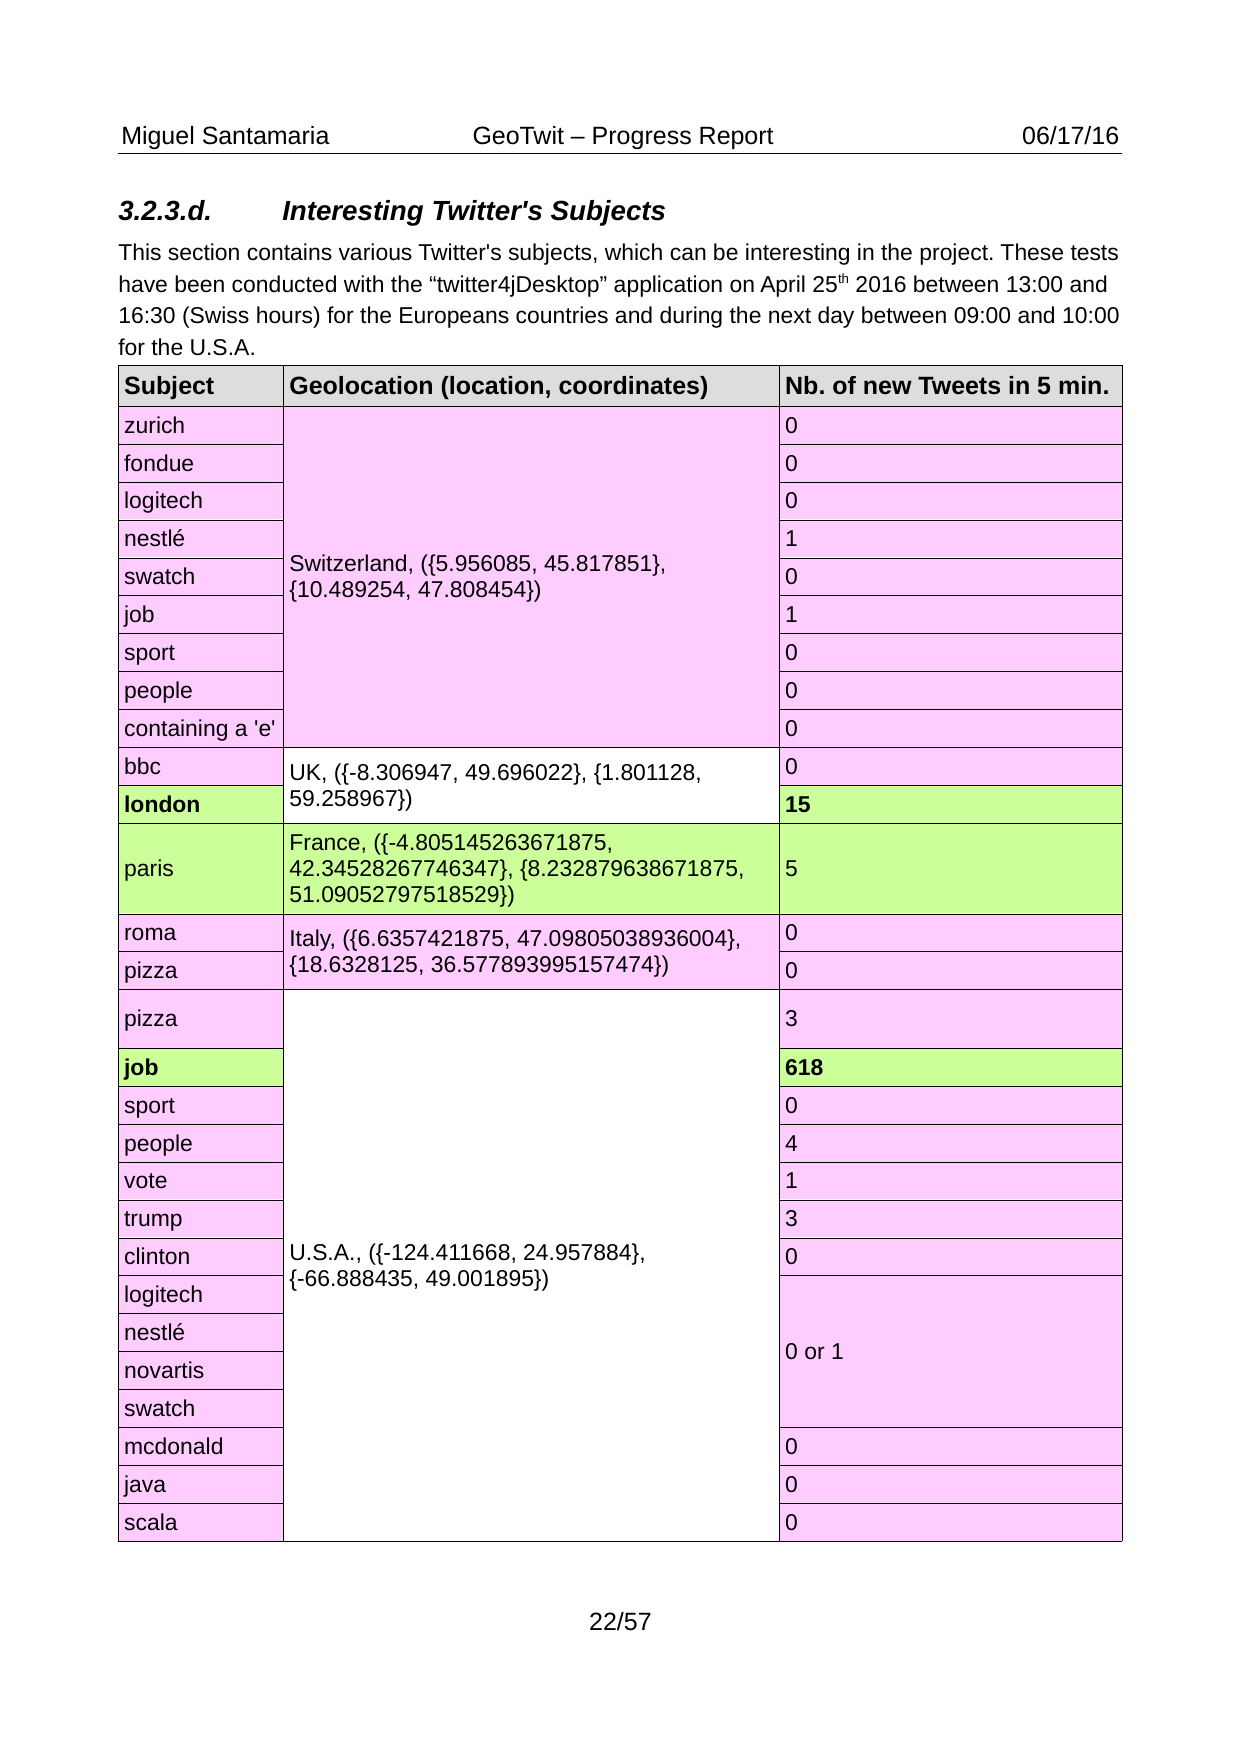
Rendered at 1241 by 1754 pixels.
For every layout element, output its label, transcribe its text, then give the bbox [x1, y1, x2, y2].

table_cell 0 or 1 [780, 1276, 1122, 1427]
table_cell 1 [780, 521, 1122, 557]
table_cell zurich [119, 407, 283, 444]
table_cell 0 [780, 672, 1122, 709]
table_cell people [119, 672, 283, 709]
table_cell France, ({-4.805145263671875, 42.34528267746347}, {8.232879638671875, 51.09052797518529}) [284, 824, 779, 913]
table_cell 0 [780, 1428, 1122, 1465]
table_cell swatch [119, 559, 283, 595]
table_cell sport [119, 1087, 283, 1124]
table_cell job [119, 1049, 283, 1086]
table_header Subject [119, 366, 283, 406]
table_cell U.S.A., ({-124.411668, 24.957884}, {-66.888435, 49.001895}) [284, 990, 779, 1541]
table_cell trump [119, 1201, 283, 1237]
table_cell 1 [780, 1163, 1122, 1199]
table_header Nb. of new Tweets in 5 min. [780, 366, 1122, 406]
table_cell Italy, ({6.6357421875, 47.09805038936004}, {18.6328125, 36.577893995157474}) [284, 915, 779, 989]
table_cell nestlé [119, 1314, 283, 1351]
table_cell london [119, 786, 283, 823]
table_cell 618 [780, 1049, 1122, 1086]
table_cell 0 [780, 1466, 1122, 1503]
table_cell 0 [780, 952, 1122, 989]
table_cell 4 [780, 1125, 1122, 1162]
table_cell 0 [780, 407, 1122, 444]
table_cell 5 [780, 824, 1122, 913]
table_cell 0 [780, 748, 1122, 785]
table_header Geolocation (location, coordinates) [284, 366, 779, 406]
table_cell pizza [119, 990, 283, 1048]
subtitle Interesting Twitter's Subjects [118, 195, 1122, 227]
table_cell logitech [119, 1276, 283, 1313]
table_cell sport [119, 634, 283, 671]
table_cell 0 [780, 483, 1122, 519]
table_cell 3 [780, 1201, 1122, 1237]
table_cell bbc [119, 748, 283, 785]
table_cell 0 [780, 710, 1122, 747]
table_cell job [119, 596, 283, 633]
table_cell pizza [119, 952, 283, 989]
table_cell 0 [780, 915, 1122, 951]
table_cell 3 [780, 990, 1122, 1048]
table_cell vote [119, 1163, 283, 1199]
table_cell 0 [780, 559, 1122, 595]
table_cell 15 [780, 786, 1122, 823]
table_cell mcdonald [119, 1428, 283, 1465]
table_cell containing a 'e' [119, 710, 283, 747]
table_cell scala [119, 1504, 283, 1541]
table_cell UK, ({-8.306947, 49.696022}, {1.801128, 59.258967}) [284, 748, 779, 823]
table_cell nestlé [119, 521, 283, 557]
table_cell paris [119, 824, 283, 913]
table_cell novartis [119, 1352, 283, 1389]
table_cell roma [119, 915, 283, 951]
table_cell 0 [780, 634, 1122, 671]
table_cell fondue [119, 445, 283, 482]
table_cell 1 [780, 596, 1122, 633]
table_cell Switzerland, ({5.956085, 45.817851}, {10.489254, 47.808454}) [284, 407, 779, 747]
table_cell clinton [119, 1239, 283, 1275]
table_cell 0 [780, 1504, 1122, 1541]
table_cell 0 [780, 445, 1122, 482]
table_cell logitech [119, 483, 283, 519]
table_cell swatch [119, 1390, 283, 1427]
table_cell 0 [780, 1239, 1122, 1275]
table_cell 0 [780, 1087, 1122, 1124]
table_cell java [119, 1466, 283, 1503]
text This section contains various Twitter's subjects, which can be interesting in the project. These tests have been conducted with the “twitter4jDesktop” application on April 25th 2016 between 13:00 and 16:30 (Swiss hours) for the Europeans countries and during the next day between 09:00 and 10:00 for the U.S.A. [118, 239, 1122, 360]
table_cell people [119, 1125, 283, 1162]
